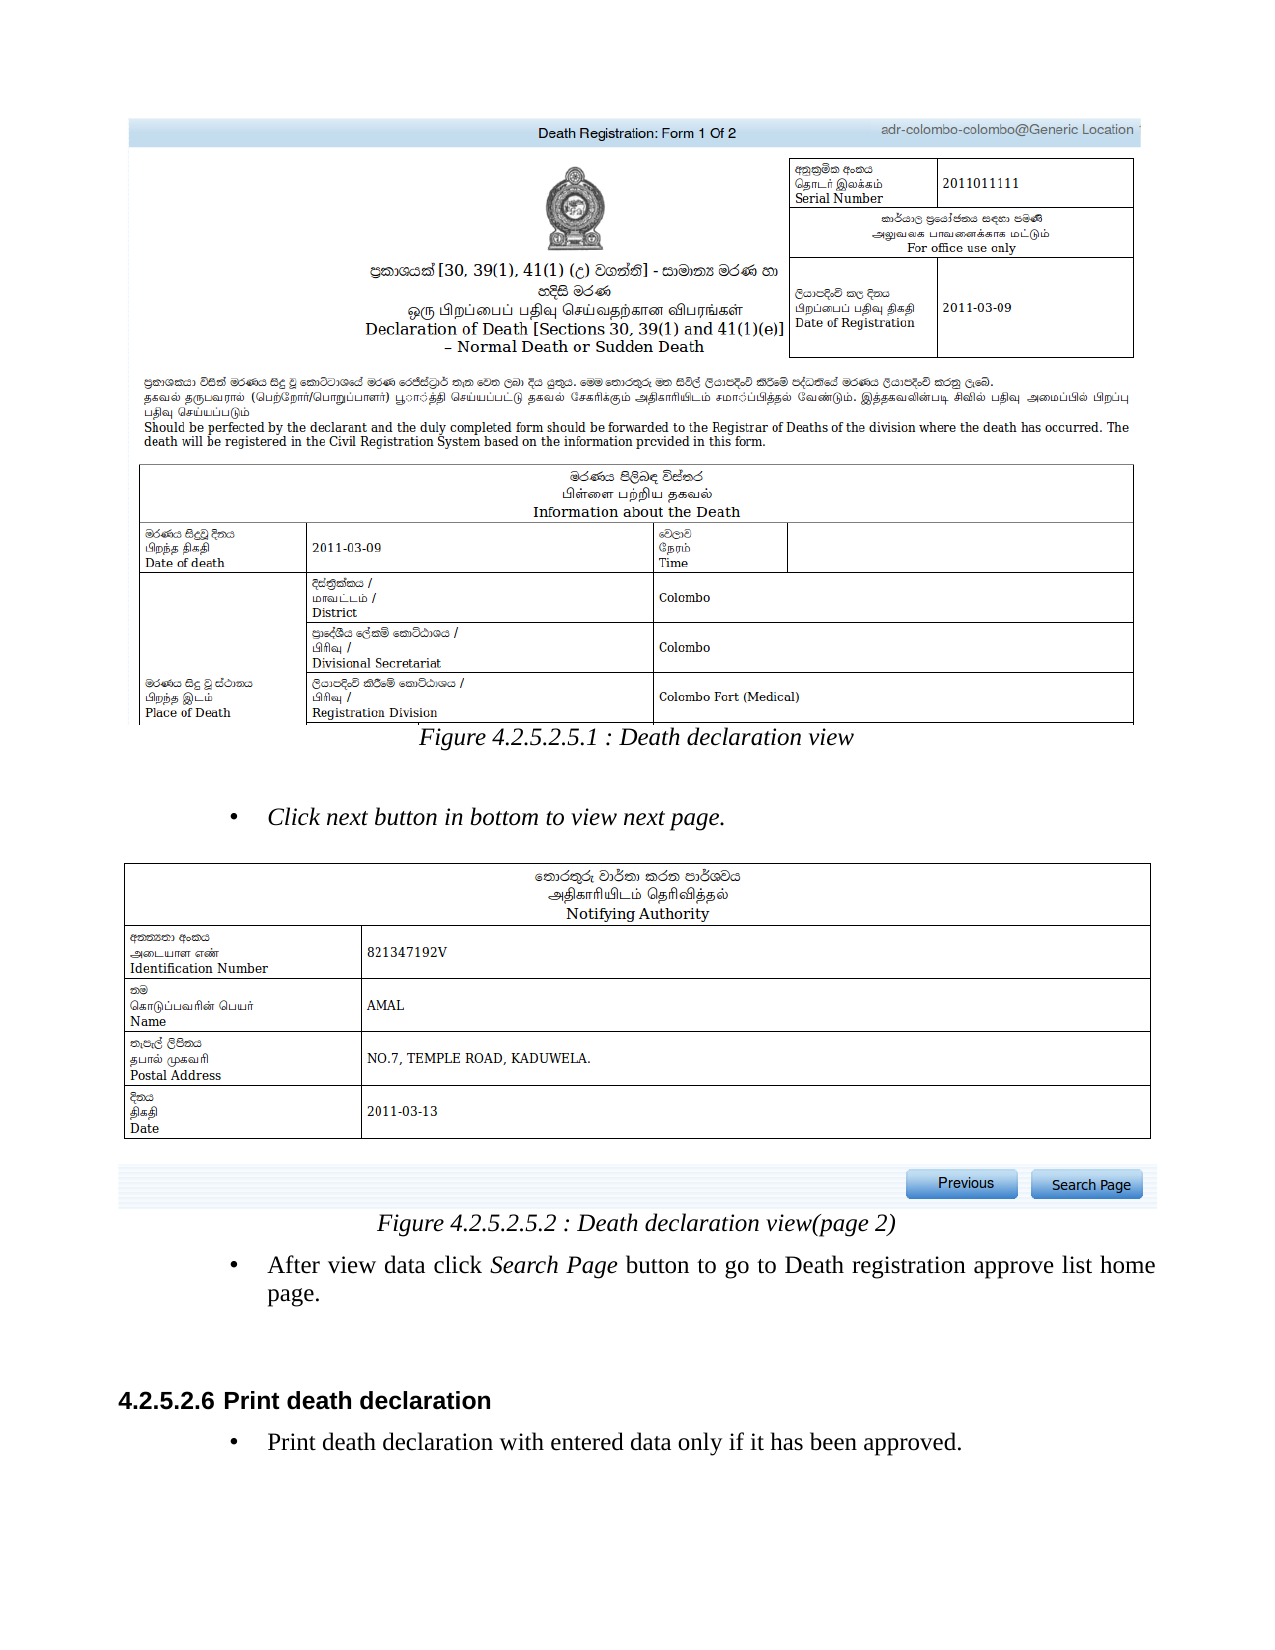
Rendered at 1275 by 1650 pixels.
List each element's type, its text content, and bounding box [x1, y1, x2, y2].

text Figure 4.2.5.2.5.2 : Death declaration view(page 2) [118, 1209, 1157, 1237]
picture [118, 855, 1158, 1209]
list Click next button in bottom to view next page. [229, 802, 1157, 830]
list Print death declaration with entered data only if it has been approved. [229, 1427, 1157, 1456]
subtitle Print death declaration [118, 1386, 1157, 1414]
list After view data click Search Page button to go to Death registration approve list home page. [229, 1250, 1157, 1307]
text Figure 4.2.5.2.5.1 : Death declaration view [128, 722, 1147, 751]
picture [127, 118, 1141, 725]
